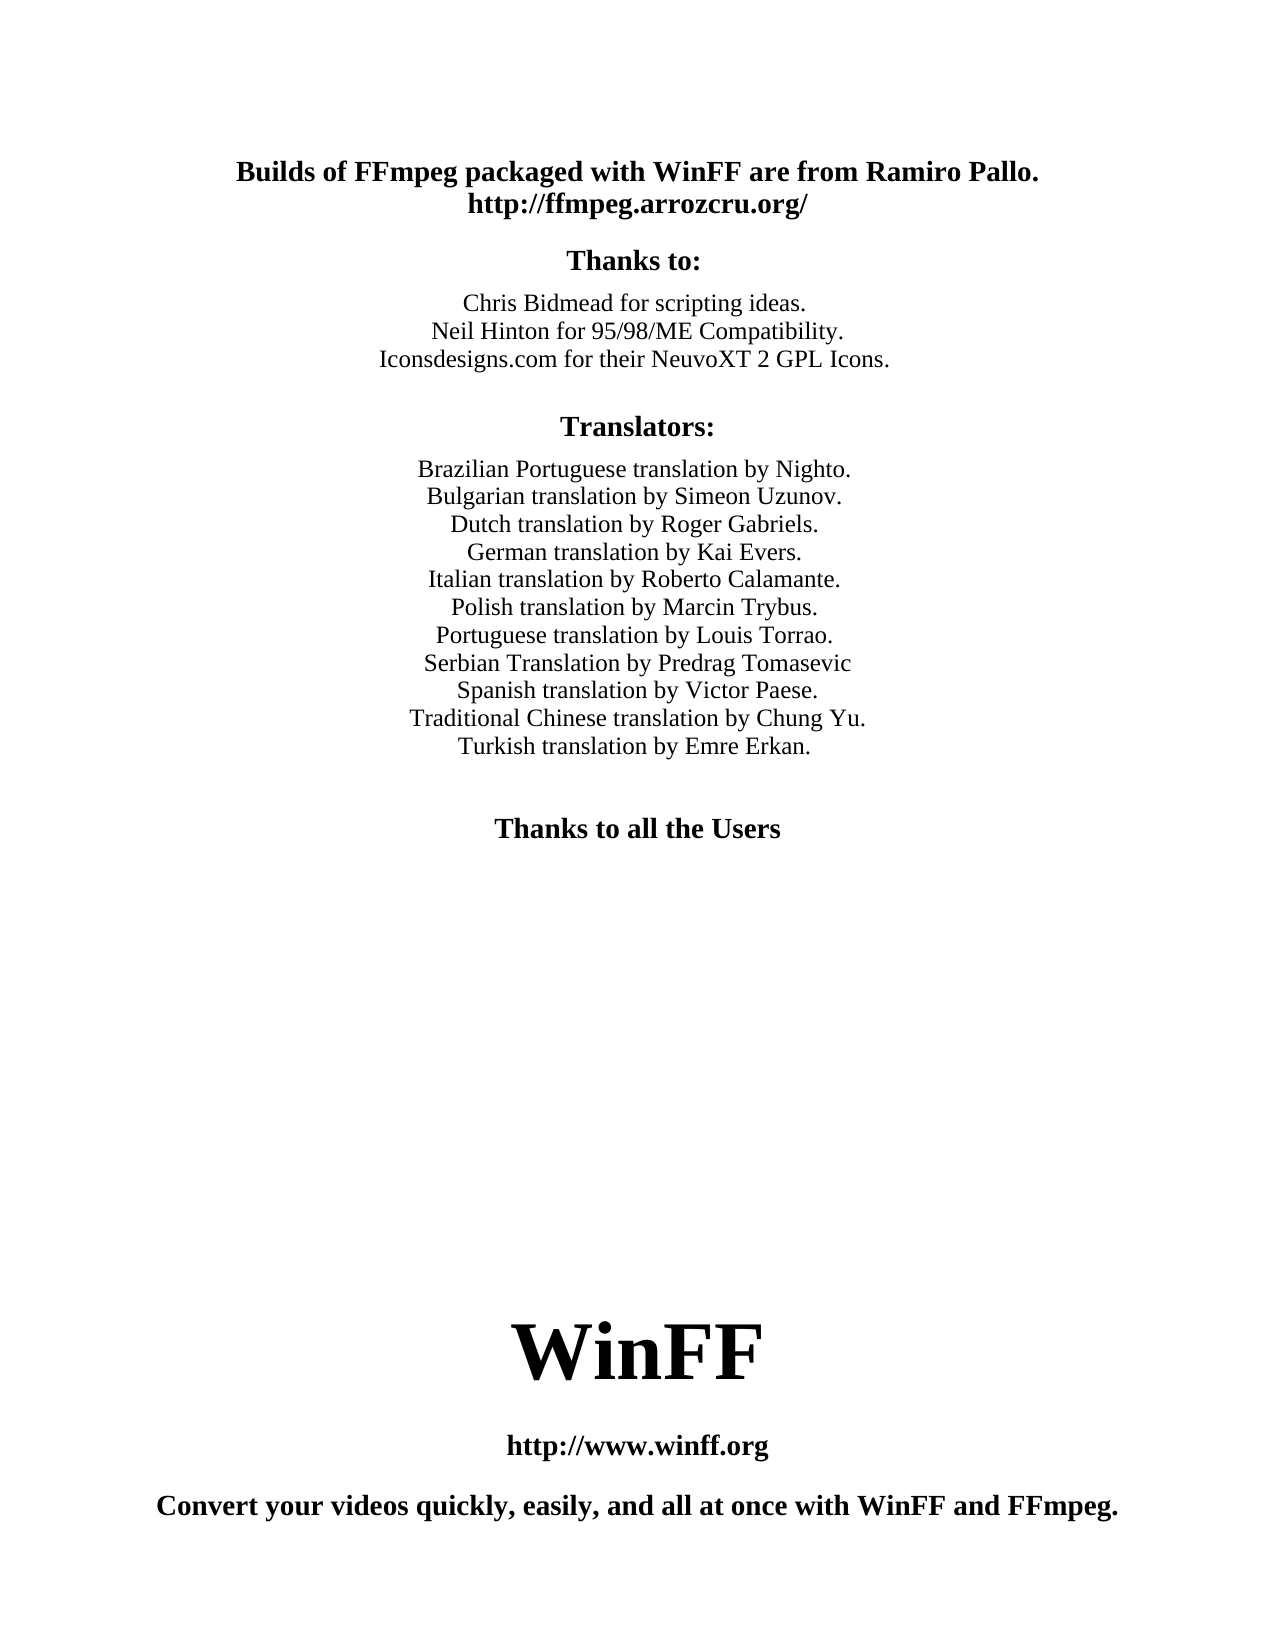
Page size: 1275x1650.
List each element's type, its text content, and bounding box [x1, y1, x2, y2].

text Iconsdesigns.com for their NeuvoXT 2 GPL Icons. [118, 345, 1157, 372]
text Brazilian Portuguese translation by Nighto. [118, 455, 1157, 482]
text Polish translation by Marcin Trybus. [118, 593, 1157, 621]
text Convert your videos quickly, easily, and all at once with WinFF and FFmpeg. [118, 1489, 1157, 1522]
text Builds of FFmpeg packaged with WinFF are from Ramiro Pallo. http://ffmpeg.arrozcru.org/ [118, 118, 1157, 219]
text WinFF http://www.winff.org [118, 1305, 1157, 1462]
text German translation by Kai Evers. [118, 538, 1157, 566]
text Thanks to all the Users [118, 812, 1157, 844]
text Portuguese translation by Louis Torrao. [118, 621, 1157, 649]
subtitle Thanks to: [118, 244, 1157, 277]
text Serbian Translation by Predrag Tomasevic Spanish translation by Victor Paese. Traditional Chinese translation by Chung Yu. Turkish translation by Emre Erkan. [118, 649, 1157, 759]
text Dutch translation by Roger Gabriels. [118, 510, 1157, 538]
text Neil Hinton for 95/98/ME Compatibility. [118, 317, 1157, 345]
text Italian translation by Roberto Calamante. [118, 566, 1157, 593]
subtitle Translators: [118, 410, 1157, 442]
text Bulgarian translation by Simeon Uzunov. [118, 482, 1157, 510]
text Chris Bidmead for scripting ideas. [118, 289, 1157, 317]
